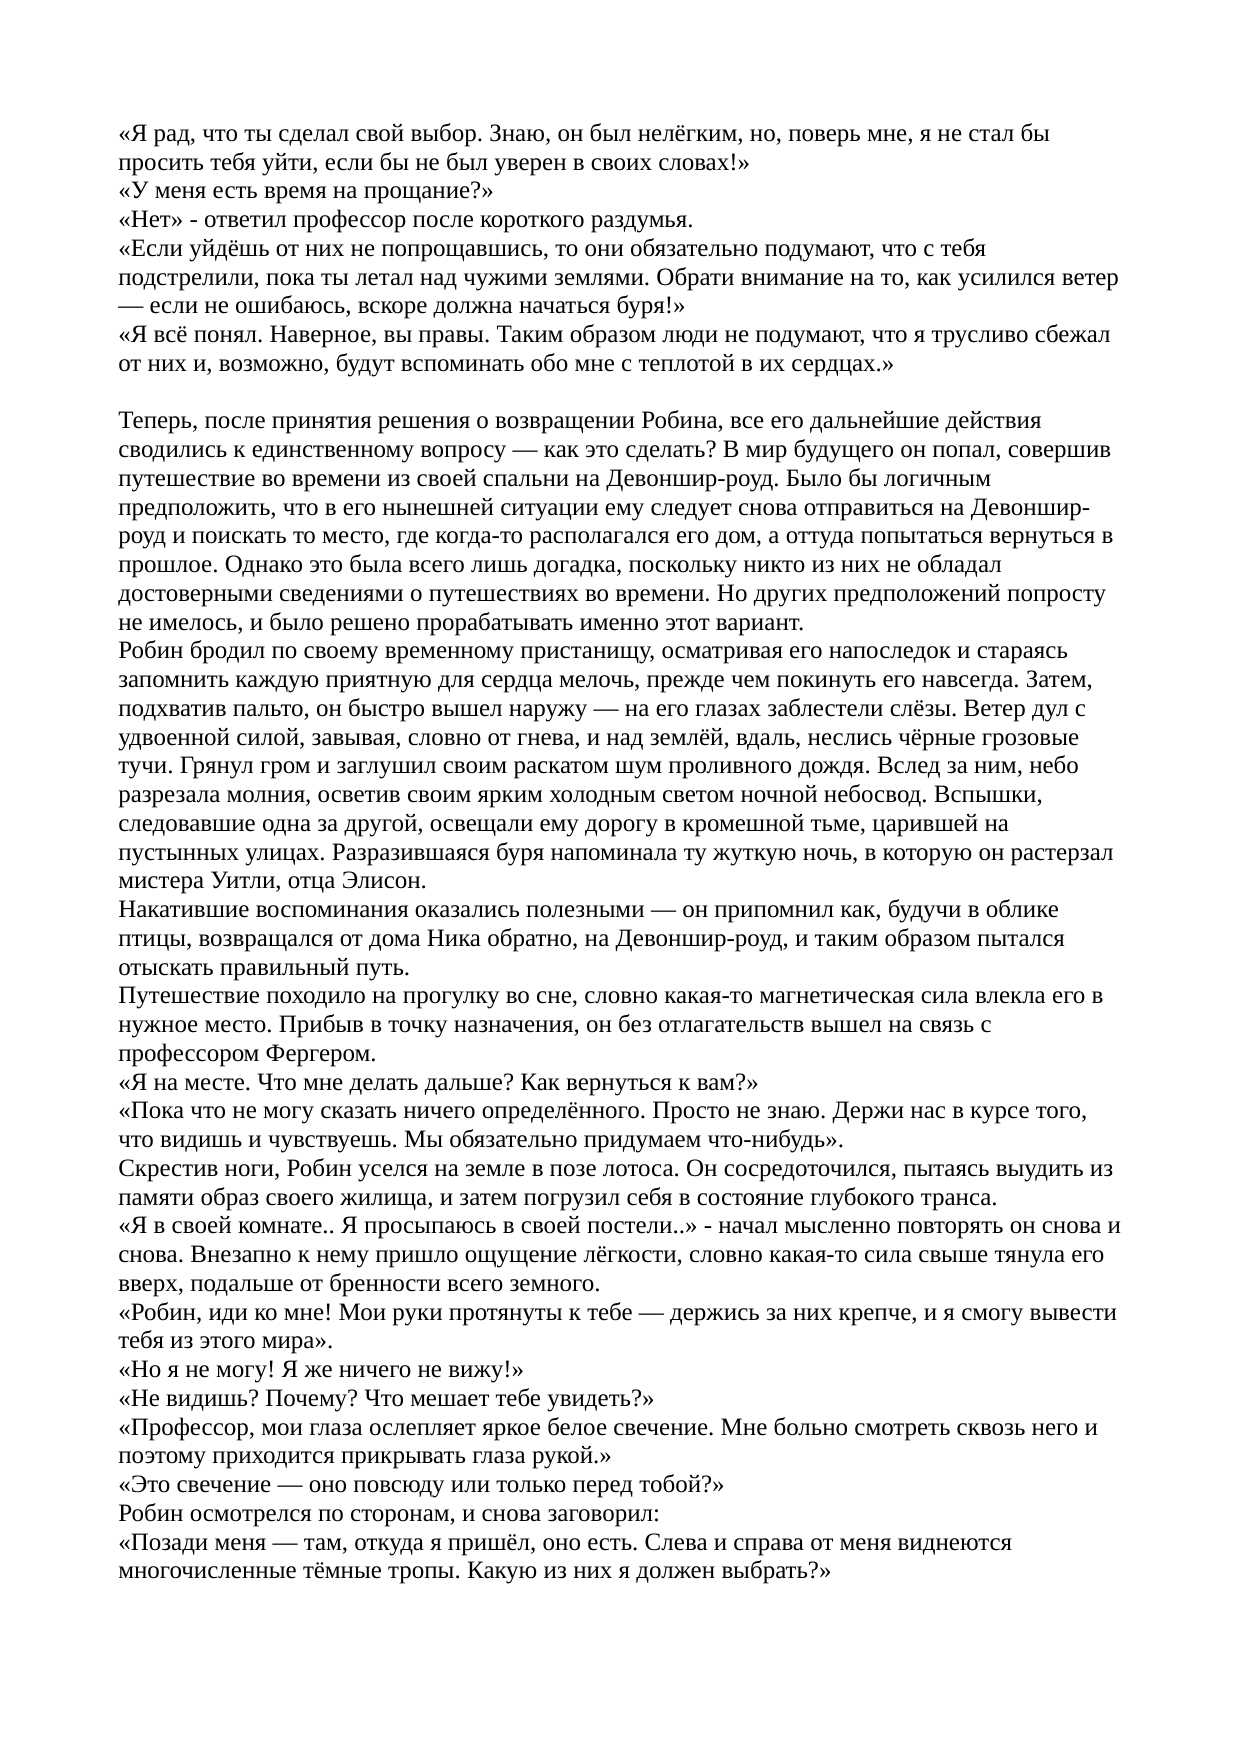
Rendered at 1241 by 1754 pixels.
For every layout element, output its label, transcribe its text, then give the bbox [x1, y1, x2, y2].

text «Профессор, мои глаза ослепляет яркое белое свечение. Мне больно смотреть сквозь него и поэтому приходится прикрывать глаза рукой.» [118, 1412, 1122, 1469]
text «Я в своей комнате.. Я просыпаюсь в своей постели..» - начал мысленно повторять он снова и снова. Внезапно к нему пришло ощущение лёгкости, словно какая-то сила свыше тянула его вверх, подальше от бренности всего земного. [118, 1211, 1122, 1297]
text Скрестив ноги, Робин уселся на земле в позе лотоса. Он сосредоточился, пытаясь выудить из памяти образ своего жилища, и затем погрузил себя в состояние глубокого транса. [118, 1153, 1122, 1211]
text «Если уйдёшь от них не попрощавшись, то они обязательно подумают, что с тебя подстрелили, пока ты летал над чужими землями. Обрати внимание на то, как усилился ветер — если не ошибаюсь, вскоре должна начаться буря!» [118, 233, 1122, 319]
text «Нет» - ответил профессор после короткого раздумья. [118, 204, 1122, 233]
text «Робин, иди ко мне! Мои руки протянуты к тебе — держись за них крепче, и я смогу вывести тебя из этого мира». [118, 1297, 1122, 1354]
text «У меня есть время на прощание?» [118, 176, 1122, 204]
text «Я рад, что ты сделал свой выбор. Знаю, он был нелёгким, но, поверь мне, я не стал бы просить тебя уйти, если бы не был уверен в своих словах!» [118, 118, 1122, 176]
text Робин бродил по своему временному пристанищу, осматривая его напоследок и стараясь запомнить каждую приятную для сердца мелочь, прежде чем покинуть его навсегда. Затем, подхватив пальто, он быстро вышел наружу — на его глазах заблестели слёзы. Ветер дул с удвоенной силой, завывая, словно от гнева, и над землёй, вдаль, неслись чёрные грозовые тучи. Грянул гром и заглушил своим раскатом шум проливного дождя. Вслед за ним, небо разрезала молния, осветив своим ярким холодным светом ночной небосвод. Вспышки, следовавшие одна за другой, освещали ему дорогу в кромешной тьме, царившей на пустынных улицах. Разразившаяся буря напоминала ту жуткую ночь, в которую он растерзал мистера Уитли, отца Элисон. [118, 636, 1122, 894]
text «Пока что не могу сказать ничего определённого. Просто не знаю. Держи нас в курсе того, что видишь и чувствуешь. Мы обязательно придумаем что-нибудь». [118, 1096, 1122, 1153]
text Путешествие походило на прогулку во сне, словно какая-то магнетическая сила влекла его в нужное место. Прибыв в точку назначения, он без отлагательств вышел на связь с профессором Фергером. [118, 981, 1122, 1067]
text Накатившие воспоминания оказались полезными — он припомнил как, будучи в облике птицы, возвращался от дома Ника обратно, на Девоншир-роуд, и таким образом пытался отыскать правильный путь. [118, 894, 1122, 981]
text «Позади меня — там, откуда я пришёл, оно есть. Слева и справа от меня виднеются многочисленные тёмные тропы. Какую из них я должен выбрать?» [118, 1527, 1122, 1584]
text Робин осмотрелся по сторонам, и снова заговорил: [118, 1498, 1122, 1527]
text «Я на месте. Что мне делать дальше? Как вернуться к вам?» [118, 1067, 1122, 1096]
text Теперь, после принятия решения о возвращении Робина, все его дальнейшие действия сводились к единственному вопросу — как это сделать? В мир будущего он попал, совершив путешествие во времени из своей спальни на Девоншир-роуд. Было бы логичным предположить, что в его нынешней ситуации ему следует снова отправиться на Девоншир-роуд и поискать то место, где когда-то располагался его дом, а оттуда попытаться вернуться в прошлое. Однако это была всего лишь догадка, поскольку никто из них не обладал достоверными сведениями о путешествиях во времени. Но других предположений попросту не имелось, и было решено прорабатывать именно этот вариант. [118, 406, 1122, 636]
text «Но я не могу! Я же ничего не вижу!» [118, 1354, 1122, 1383]
text «Это свечение — оно повсюду или только перед тобой?» [118, 1469, 1122, 1498]
text «Я всё понял. Наверное, вы правы. Таким образом люди не подумают, что я трусливо сбежал от них и, возможно, будут вспоминать обо мне с теплотой в их сердцах.» [118, 319, 1122, 377]
text «Не видишь? Почему? Что мешает тебе увидеть?» [118, 1383, 1122, 1412]
